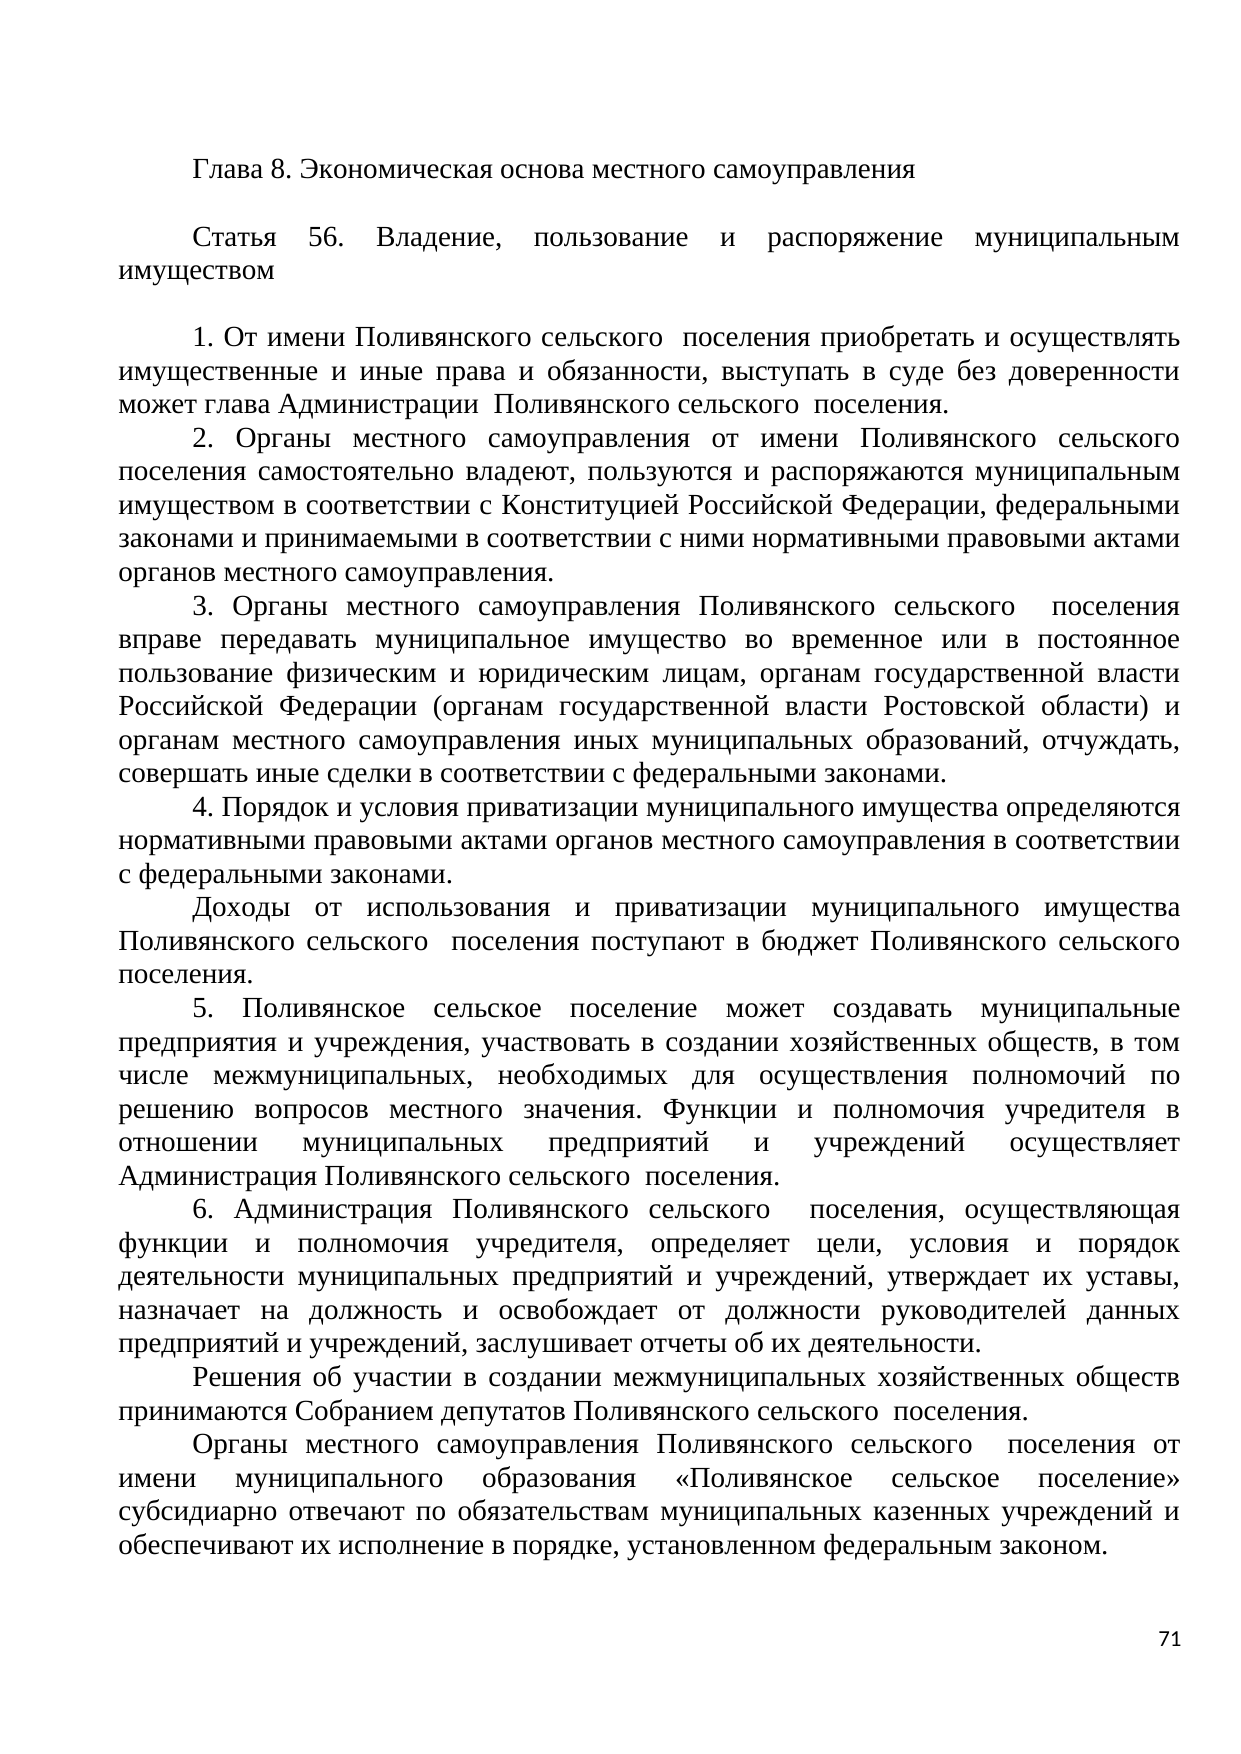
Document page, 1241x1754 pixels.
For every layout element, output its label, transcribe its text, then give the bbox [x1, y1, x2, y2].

text 5. Поливянское сельское поселение может создавать муниципальные предприятия и учреждения, участвовать в создании хозяйственных обществ, в том числе межмуниципальных, необходимых для осуществления полномочий по решению вопросов местного значения. Функции и полномочия учредителя в отношении муниципальных предприятий и учреждений осуществляет Администрация Поливянского сельского поселения. [118, 990, 1181, 1191]
text 6. Администрация Поливянского сельского поселения, осуществляющая функции и полномочия учредителя, определяет цели, условия и порядок деятельности муниципальных предприятий и учреждений, утверждает их уставы, назначает на должность и освобождает от должности руководителей данных предприятий и учреждений, заслушивает отчеты об их деятельности. [118, 1191, 1181, 1359]
text 3. Органы местного самоуправления Поливянского сельского поселения вправе передавать муниципальное имущество во временное или в постоянное пользование физическим и юридическим лицам, органам государственной власти Российской Федерации (органам государственной власти Ростовской области) и органам местного самоуправления иных муниципальных образований, отчуждать, совершать иные сделки в соответствии с федеральными законами. [118, 588, 1181, 789]
text Статья 56. Владение, пользование и распоряжение муниципальным имуществом [118, 219, 1181, 286]
text Органы местного самоуправления Поливянского сельского поселения от имени муниципального образования «Поливянское сельское поселение» субсидиарно отвечают по обязательствам муниципальных казенных учреждений и обеспечивают их исполнение в порядке, установленном федеральным законом. [118, 1426, 1181, 1560]
text 1. От имени Поливянского сельского поселения приобретать и осуществлять имущественные и иные права и обязанности, выступать в суде без доверенности может глава Администрации Поливянского сельского поселения. [118, 319, 1181, 420]
text Доходы от использования и приватизации муниципального имущества Поливянского сельского поселения поступают в бюджет Поливянского сельского поселения. [118, 889, 1181, 990]
text Решения об участии в создании межмуниципальных хозяйственных обществ принимаются Собранием депутатов Поливянского сельского поселения. [118, 1359, 1181, 1426]
text 2. Органы местного самоуправления от имени Поливянского сельского поселения самостоятельно владеют, пользуются и распоряжаются муниципальным имуществом в соответствии с Конституцией Российской Федерации, федеральными законами и принимаемыми в соответствии с ними нормативными правовыми актами органов местного самоуправления. [118, 420, 1181, 588]
text 4. Порядок и условия приватизации муниципального имущества определяются нормативными правовыми актами органов местного самоуправления в соответствии с федеральными законами. [118, 789, 1181, 889]
text Глава 8. Экономическая основа местного самоуправления [118, 152, 1181, 185]
